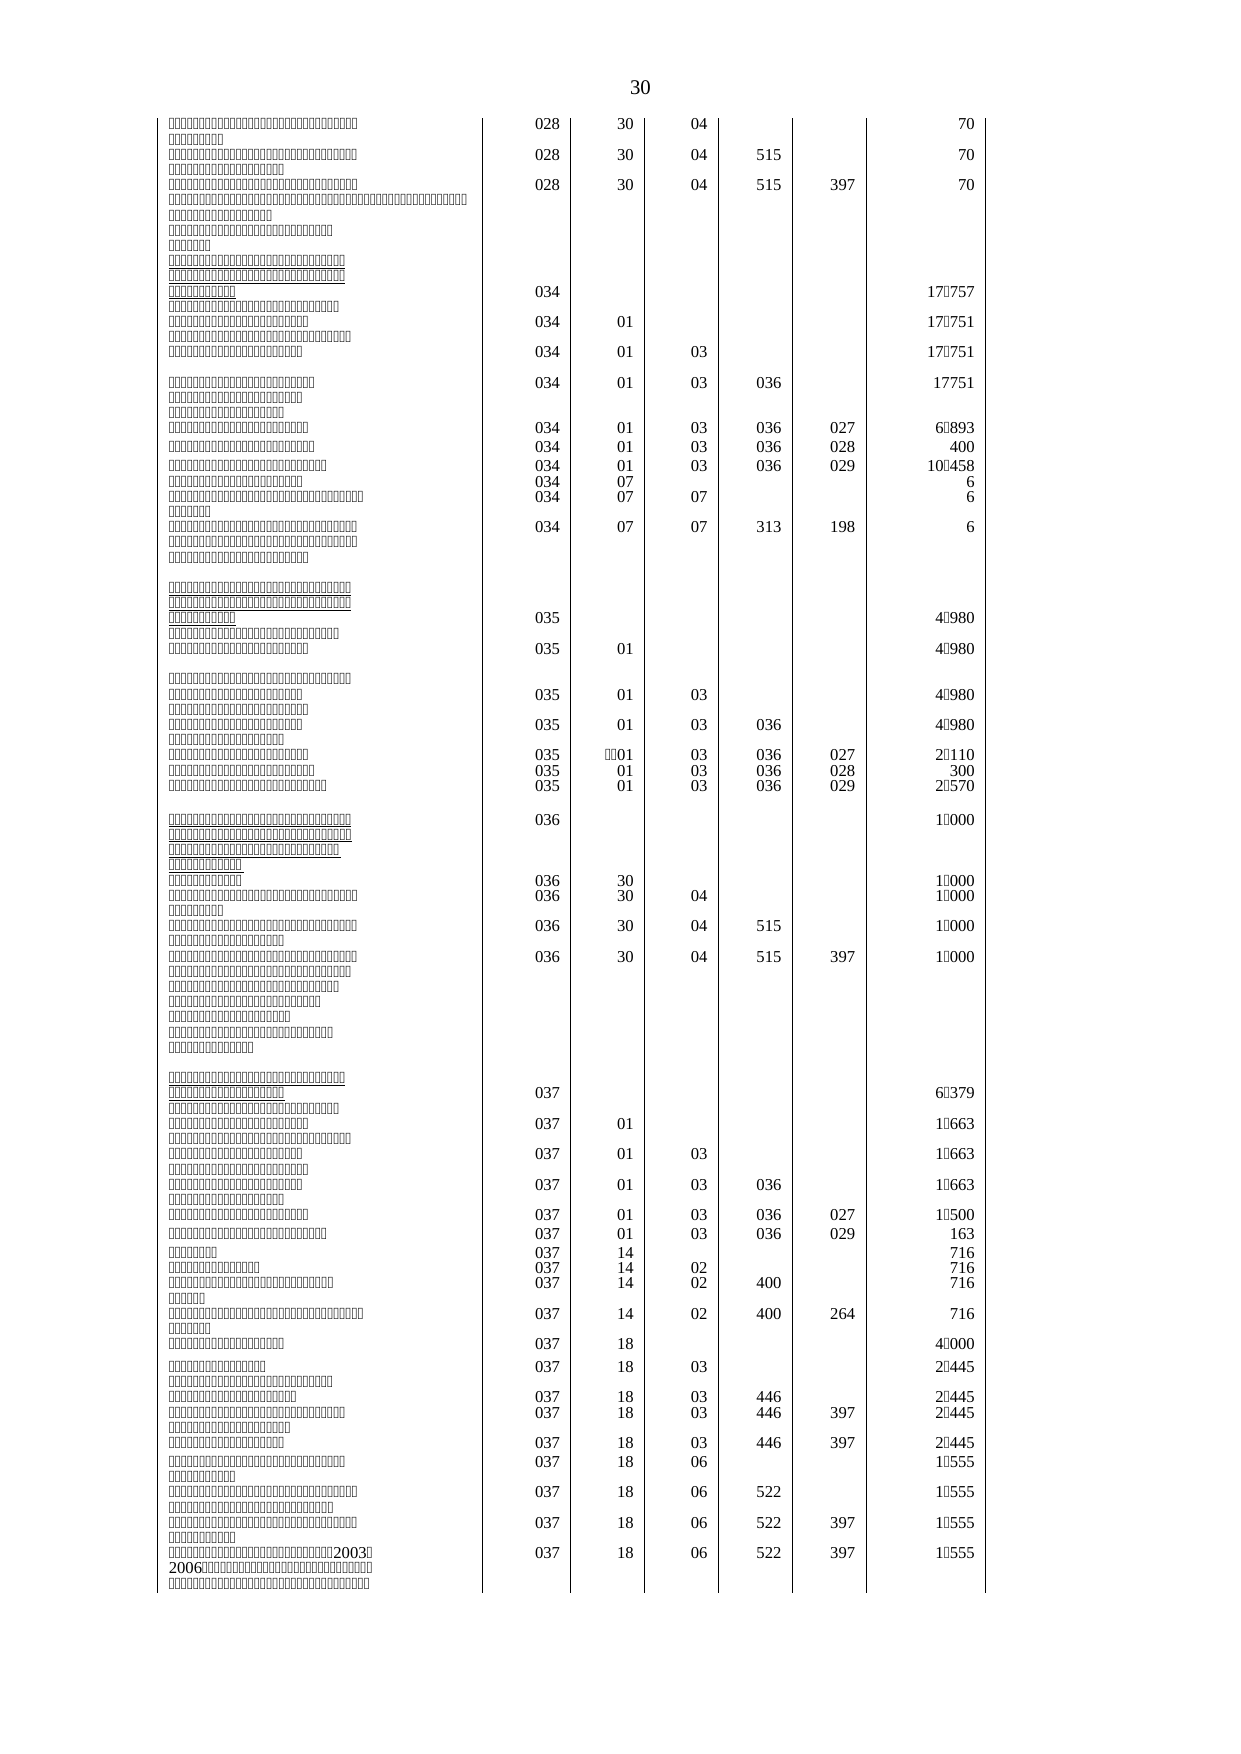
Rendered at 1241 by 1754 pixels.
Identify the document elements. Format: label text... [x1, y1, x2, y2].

table_cell  [867, 1072, 985, 1102]
table_cell  [867, 704, 985, 749]
table_cell  [571, 1103, 644, 1133]
table_cell  [793, 179, 866, 255]
table_cell  [645, 1456, 718, 1486]
table_cell  [793, 521, 866, 582]
table_cell  [719, 749, 792, 764]
table_cell   [158, 1406, 482, 1437]
table_cell  [158, 1247, 482, 1262]
table_cell [645, 301, 718, 331]
table_cell   [158, 118, 482, 148]
table_cell  [483, 441, 570, 460]
table_cell  [645, 1406, 718, 1437]
table_cell  [571, 301, 644, 331]
table_cell  [571, 422, 644, 441]
table_cell  [571, 1163, 644, 1209]
table_cell  [867, 1308, 985, 1338]
table_cell  [867, 1517, 985, 1547]
table_cell  [645, 890, 718, 920]
table_cell  [793, 1437, 866, 1456]
table_cell  [645, 1486, 718, 1517]
table_cell  [483, 179, 570, 255]
table_cell  [645, 460, 718, 475]
table_cell  [571, 179, 644, 255]
table_cell  [719, 950, 792, 1072]
table_cell   [158, 1308, 482, 1338]
table_cell  [719, 1376, 792, 1406]
table_cell  [645, 1547, 718, 1593]
table_cell  [571, 1338, 644, 1361]
table_cell  [483, 1308, 570, 1338]
table_cell  [645, 1437, 718, 1456]
table_cell  [571, 1361, 644, 1376]
table_cell [793, 920, 866, 950]
table_cell  [867, 1376, 985, 1406]
table_cell  [571, 1437, 644, 1456]
table_cell  [571, 920, 644, 950]
table_cell  [867, 1163, 985, 1209]
table_cell  [571, 950, 644, 1072]
table_cell  [571, 1133, 644, 1163]
table_cell  [158, 441, 482, 460]
table_cell [793, 814, 866, 874]
table_cell [793, 1338, 866, 1361]
table_cell [571, 582, 644, 627]
table_cell  [483, 890, 570, 920]
table_cell  [483, 1456, 570, 1486]
table_cell  [645, 179, 718, 255]
table_cell  [571, 1247, 644, 1262]
table_cell   [158, 1456, 482, 1486]
table_cell     [158, 814, 482, 874]
table_cell  [483, 331, 570, 377]
table_cell [571, 814, 644, 874]
table_cell  [867, 1406, 985, 1437]
table_cell  [571, 118, 644, 148]
table_cell    [158, 377, 482, 422]
table_cell  [867, 874, 985, 889]
table_cell  [483, 1228, 570, 1247]
table_cell [645, 255, 718, 301]
table_cell  [483, 1209, 570, 1228]
table_cell [719, 673, 792, 703]
table_cell  [867, 1209, 985, 1228]
table_cell [719, 331, 792, 377]
table_cell  [867, 179, 985, 255]
table_cell  [158, 780, 482, 813]
table_cell [793, 118, 866, 148]
table_cell  [867, 1262, 985, 1277]
table_cell  [571, 704, 644, 749]
table_cell  [719, 764, 792, 779]
table_cell  [793, 422, 866, 441]
table_cell  [158, 1209, 482, 1228]
table_cell  [483, 704, 570, 749]
table_cell [571, 255, 644, 301]
table_cell  [645, 1517, 718, 1547]
table_cell  [719, 441, 792, 460]
table_cell  [867, 118, 985, 148]
table_cell [793, 1277, 866, 1308]
table_cell  [483, 950, 570, 1072]
table_cell  [571, 1547, 644, 1593]
table_cell  [483, 814, 570, 874]
table_cell  [571, 1376, 644, 1406]
table_cell  [483, 118, 570, 148]
table_cell  [483, 1547, 570, 1593]
table_cell [719, 1103, 792, 1133]
table_cell  [571, 874, 644, 889]
table_cell  [571, 628, 644, 673]
table_cell [645, 1247, 718, 1262]
table_cell    [158, 1547, 482, 1593]
table_cell  [645, 1308, 718, 1338]
table_cell  [158, 874, 482, 889]
table_cell  [719, 1406, 792, 1437]
table_cell  [571, 749, 644, 764]
table_cell  [483, 521, 570, 582]
table_cell [793, 582, 866, 627]
table_cell   [158, 491, 482, 521]
table_cell  [867, 255, 985, 301]
table_cell [793, 1072, 866, 1102]
table_cell [719, 814, 792, 874]
table_cell [719, 874, 792, 889]
table_cell [719, 1338, 792, 1361]
table_cell [793, 1361, 866, 1376]
table_cell   [158, 301, 482, 331]
table_cell  [867, 764, 985, 779]
table_cell  [719, 1277, 792, 1308]
table_cell  [158, 1338, 482, 1361]
table_cell  [793, 441, 866, 460]
table_cell  [793, 764, 866, 779]
table_cell  [571, 780, 644, 813]
table_cell [793, 377, 866, 422]
table_cell  [867, 377, 985, 422]
table_cell  [571, 1228, 644, 1247]
table_cell  [571, 673, 644, 703]
table_cell  [483, 920, 570, 950]
table_cell  [719, 1163, 792, 1209]
table_cell [793, 1456, 866, 1486]
table_cell [793, 475, 866, 491]
table_cell [719, 475, 792, 491]
table_cell  [867, 441, 985, 460]
table_cell  [483, 1133, 570, 1163]
table_cell  [571, 764, 644, 779]
table_cell  [719, 1228, 792, 1247]
table_cell  [867, 460, 985, 475]
table_cell   [158, 890, 482, 920]
table_cell  [571, 377, 644, 422]
table_cell  [158, 460, 482, 475]
table_cell  [867, 1228, 985, 1247]
table_cell  [719, 460, 792, 475]
table_cell  [867, 1277, 985, 1308]
table_cell [793, 331, 866, 377]
table_cell  [645, 491, 718, 521]
table_cell  [158, 749, 482, 764]
table_cell [793, 1262, 866, 1277]
table_cell   [158, 1517, 482, 1547]
table_cell  [483, 1437, 570, 1456]
table_cell  [483, 475, 570, 491]
table_cell  [645, 1361, 718, 1376]
table_cell  [793, 749, 866, 764]
table_cell [793, 255, 866, 301]
table_cell  [645, 1376, 718, 1406]
table_cell  [867, 780, 985, 813]
table_cell [793, 673, 866, 703]
table_cell  [571, 149, 644, 179]
table_cell   [158, 1277, 482, 1308]
table_cell  [719, 179, 792, 255]
table_cell  [867, 149, 985, 179]
table_cell [719, 1133, 792, 1163]
table_cell  [867, 920, 985, 950]
table_cell [719, 491, 792, 521]
table_cell  [867, 1547, 985, 1593]
table_cell  [483, 149, 570, 179]
table_cell [793, 890, 866, 920]
table_cell  [867, 1361, 985, 1376]
table_cell  [483, 673, 570, 703]
table_cell   [158, 1486, 482, 1517]
table_cell [645, 1338, 718, 1361]
table_cell  [645, 1163, 718, 1209]
table_cell  [867, 950, 985, 1072]
table_cell  [483, 1072, 570, 1102]
table_cell   [158, 920, 482, 950]
table_cell  [158, 1437, 482, 1456]
table_cell  [645, 764, 718, 779]
table_cell  [719, 1209, 792, 1228]
table_cell  [483, 764, 570, 779]
table_cell [793, 149, 866, 179]
table_cell [719, 890, 792, 920]
table_cell  [645, 1262, 718, 1277]
table_cell   [158, 673, 482, 703]
table_cell  [719, 780, 792, 813]
table_cell  [793, 1308, 866, 1338]
table_cell [719, 301, 792, 331]
table_cell  [793, 1228, 866, 1247]
table_cell [719, 1247, 792, 1262]
table_cell  [867, 475, 985, 491]
table_cell  [867, 521, 985, 582]
table_cell  [483, 1361, 570, 1376]
table_cell  [483, 301, 570, 331]
table_cell  [719, 704, 792, 749]
table_cell  [719, 1437, 792, 1456]
table_cell  [571, 491, 644, 521]
table_cell  [719, 377, 792, 422]
table_cell   [158, 1376, 482, 1406]
table_cell  [158, 1361, 482, 1376]
table_cell [793, 1163, 866, 1209]
table_cell [645, 475, 718, 491]
table_cell  [571, 1308, 644, 1338]
table_cell   [158, 628, 482, 673]
table_cell  [645, 1209, 718, 1228]
table_cell  [719, 920, 792, 950]
table_cell  [645, 704, 718, 749]
table_cell  [719, 1308, 792, 1338]
table_cell  [867, 1486, 985, 1517]
table_cell  [483, 1247, 570, 1262]
table_cell  [867, 1103, 985, 1133]
table_cell  [719, 149, 792, 179]
table_cell  [645, 521, 718, 582]
table_cell  [793, 1406, 866, 1437]
table_cell [571, 1072, 644, 1102]
table_cell  [483, 1486, 570, 1517]
table_cell [793, 1103, 866, 1133]
table_cell  [571, 1406, 644, 1437]
table_cell  [571, 331, 644, 377]
table_cell  [483, 255, 570, 301]
table_cell  [645, 780, 718, 813]
table_cell [793, 1376, 866, 1406]
table_cell  [645, 149, 718, 179]
table_cell        [158, 950, 482, 1072]
table_cell     [158, 179, 482, 255]
table_cell  [867, 1456, 985, 1486]
table_cell  [483, 491, 570, 521]
table_cell [719, 255, 792, 301]
table_cell [793, 301, 866, 331]
table_cell  [793, 1209, 866, 1228]
table_cell  [571, 890, 644, 920]
table_cell [793, 1133, 866, 1163]
table_cell  [483, 1103, 570, 1133]
table_cell [645, 1103, 718, 1133]
table_cell  [483, 1277, 570, 1308]
table_cell  [645, 377, 718, 422]
table_cell  [793, 1547, 866, 1593]
table_cell  [867, 890, 985, 920]
table_cell  [645, 441, 718, 460]
table_cell   [158, 149, 482, 179]
table_cell  [719, 1547, 792, 1593]
table_cell  [483, 1406, 570, 1437]
table_cell  [867, 1338, 985, 1361]
table_cell  [483, 377, 570, 422]
table_cell   [158, 1103, 482, 1133]
table_cell  [719, 521, 792, 582]
table_cell [793, 874, 866, 889]
table_cell [719, 1361, 792, 1376]
table_cell [719, 628, 792, 673]
table_cell  [719, 1486, 792, 1517]
table_cell  [483, 1376, 570, 1406]
table_cell [645, 582, 718, 627]
table_cell  [571, 1517, 644, 1547]
table_cell  [483, 874, 570, 889]
table_cell  [571, 1456, 644, 1486]
table_cell  [483, 628, 570, 673]
table_cell [719, 1262, 792, 1277]
table_cell  [867, 673, 985, 703]
table_cell [719, 1072, 792, 1102]
table_cell  [483, 1338, 570, 1361]
table_cell  [867, 1247, 985, 1262]
table_cell  [571, 441, 644, 460]
table_cell    [158, 582, 482, 627]
table_cell  [158, 1262, 482, 1277]
table_cell [793, 704, 866, 749]
table_cell  [483, 1517, 570, 1547]
table_cell  [645, 1228, 718, 1247]
table_cell  [571, 1262, 644, 1277]
table_cell  [645, 950, 718, 1072]
table_cell  [645, 331, 718, 377]
table_cell    [158, 1163, 482, 1209]
table_cell    [158, 255, 482, 301]
table_cell  [483, 780, 570, 813]
table_cell   [158, 331, 482, 377]
table_cell  [867, 491, 985, 521]
table_cell  [867, 749, 985, 764]
table_cell  [571, 460, 644, 475]
table_cell  [867, 422, 985, 441]
table_cell  [571, 521, 644, 582]
table_cell [645, 814, 718, 874]
table_cell [793, 1247, 866, 1262]
table_cell  [867, 1133, 985, 1163]
table_cell  [645, 1133, 718, 1163]
table_cell [793, 491, 866, 521]
table_cell  [158, 475, 482, 491]
table_cell  [158, 1228, 482, 1247]
table_cell  [158, 422, 482, 441]
table_cell [645, 874, 718, 889]
table_cell  [719, 1517, 792, 1547]
table_cell  [645, 422, 718, 441]
table_cell  [867, 301, 985, 331]
table_cell  [867, 331, 985, 377]
table_cell  [867, 628, 985, 673]
table_cell  [483, 749, 570, 764]
table_cell  [645, 749, 718, 764]
table_cell [645, 1072, 718, 1102]
table_cell [719, 1456, 792, 1486]
table_cell  [571, 475, 644, 491]
table_cell  [158, 764, 482, 779]
table_cell  [793, 460, 866, 475]
table_cell  [571, 1209, 644, 1228]
table_cell  [719, 422, 792, 441]
table_cell    [158, 704, 482, 749]
table_cell  [571, 1486, 644, 1517]
table_cell  [793, 1517, 866, 1547]
table_cell  [483, 1163, 570, 1209]
table_cell  [645, 920, 718, 950]
table_cell  [483, 582, 570, 627]
table_cell  [571, 1277, 644, 1308]
table_cell   [158, 1133, 482, 1163]
table_cell  [483, 460, 570, 475]
table_cell   [158, 1072, 482, 1102]
table_cell  [645, 1277, 718, 1308]
table_cell  [483, 1262, 570, 1277]
table_cell  [867, 1437, 985, 1456]
table_cell  [645, 118, 718, 148]
table_cell  [483, 422, 570, 441]
table_cell  [793, 950, 866, 1072]
table_cell [719, 118, 792, 148]
table_cell [645, 628, 718, 673]
table_cell [793, 628, 866, 673]
table_cell  [645, 673, 718, 703]
table_cell    [158, 521, 482, 582]
table_cell [719, 582, 792, 627]
table_cell  [867, 814, 985, 874]
table_cell [793, 1486, 866, 1517]
table_cell  [867, 582, 985, 627]
table_cell  [793, 780, 866, 813]
